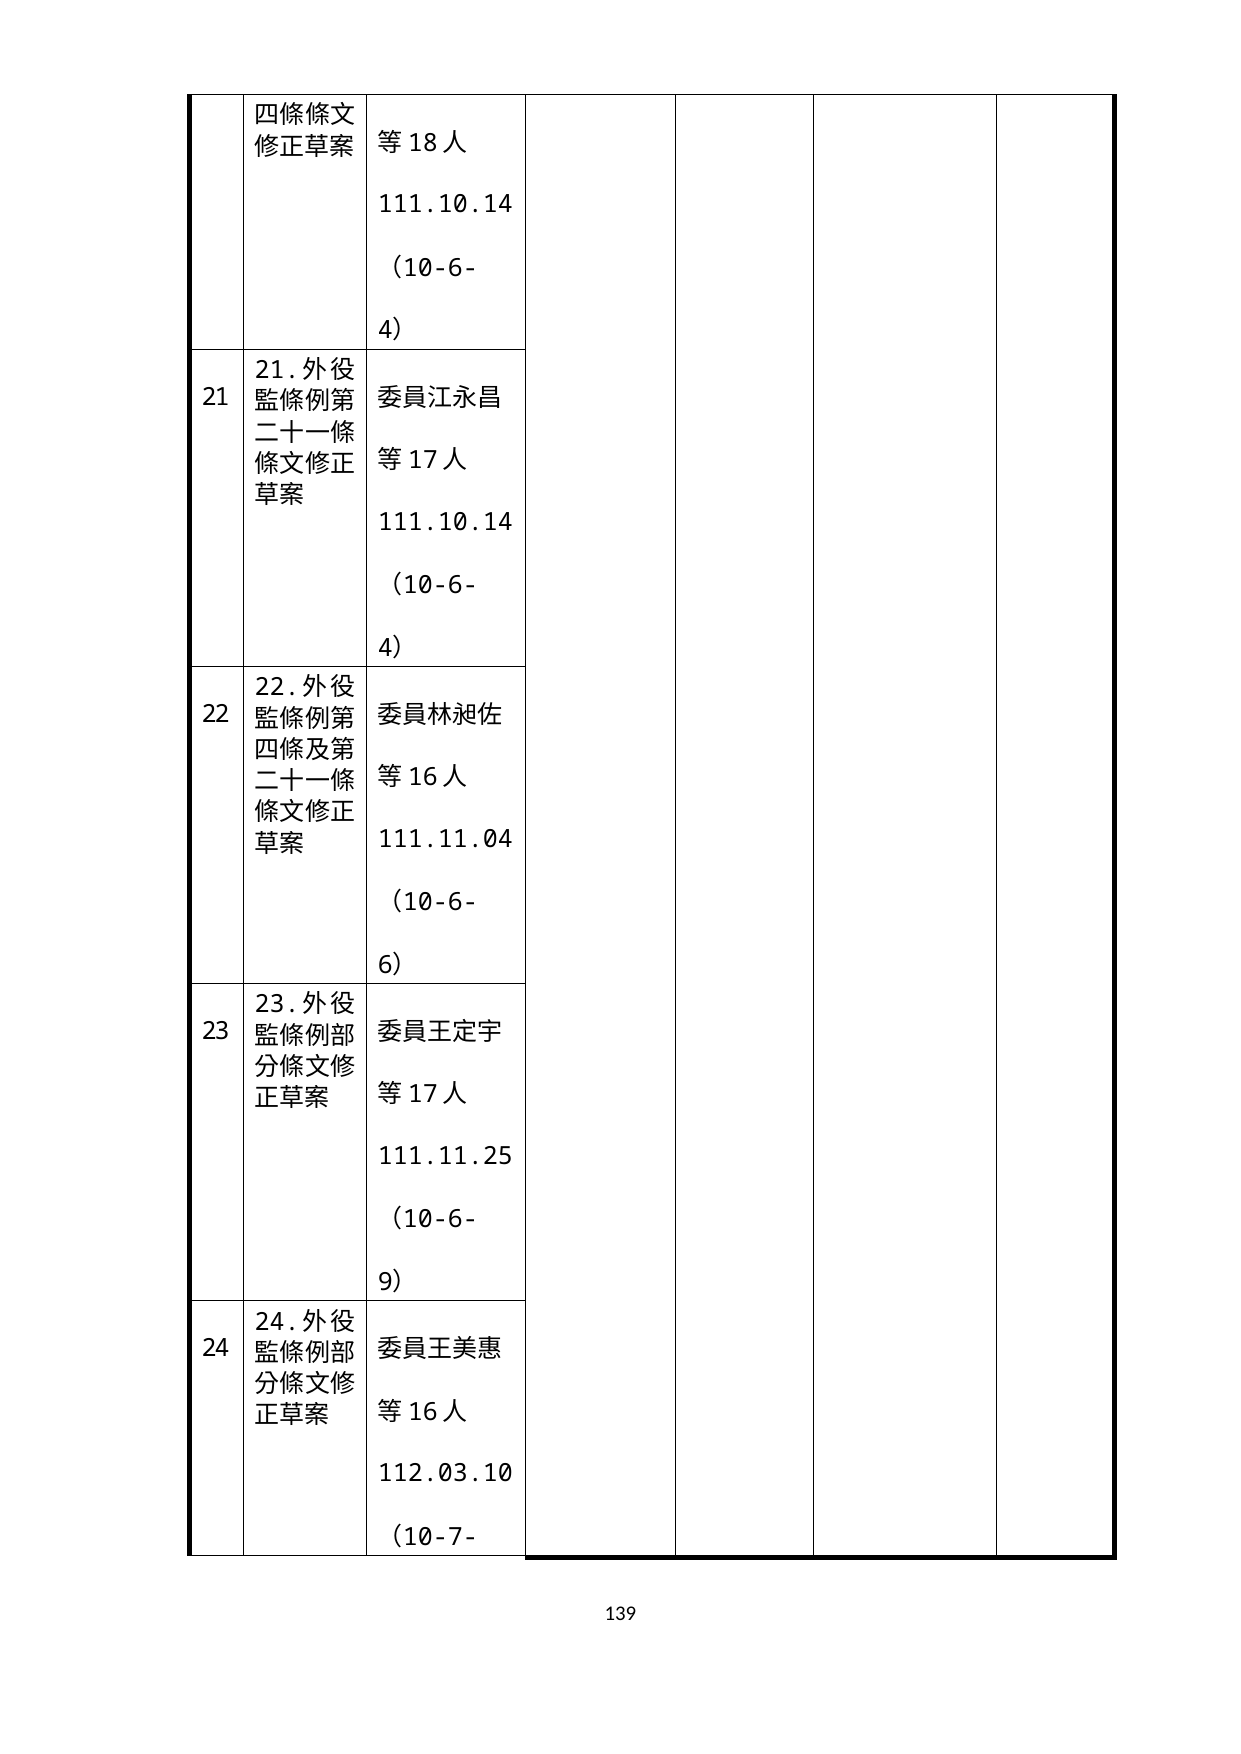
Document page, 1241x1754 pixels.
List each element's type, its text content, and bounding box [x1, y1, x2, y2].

table_cell 22 [192, 667, 243, 983]
table_cell 委員江永昌等17人 111.10.14 （10-6-4） [367, 350, 525, 666]
table_cell 21.外役監條例第二十一條條文修正草案 [244, 350, 366, 666]
table_cell 委員林昶佐等16人 111.11.04 （10-6-6） [367, 667, 525, 983]
table_cell [814, 95, 996, 1555]
table_cell [997, 95, 1112, 1555]
table_cell 22.外役監條例第四條及第二十一條條文修正草案 [244, 667, 366, 983]
table_cell [192, 95, 243, 349]
table_cell [526, 95, 675, 1555]
table_cell 四條條文修正草案 [244, 95, 366, 349]
table_cell 23 [192, 984, 243, 1300]
table_cell 24.外役監條例部分條文修正草案 [244, 1301, 366, 1555]
table_cell 23.外役監條例部分條文修正草案 [244, 984, 366, 1300]
table_cell 21 [192, 350, 243, 666]
table_cell 24 [192, 1301, 243, 1555]
table_cell [676, 95, 813, 1555]
table_cell 委員王定宇等17人 111.11.25 （10-6-9） [367, 984, 525, 1300]
table_cell 委員王美惠等16人 112.03.10 （10-7- [367, 1301, 525, 1555]
table_cell 等18人 111.10.14 （10-6-4） [367, 95, 525, 349]
